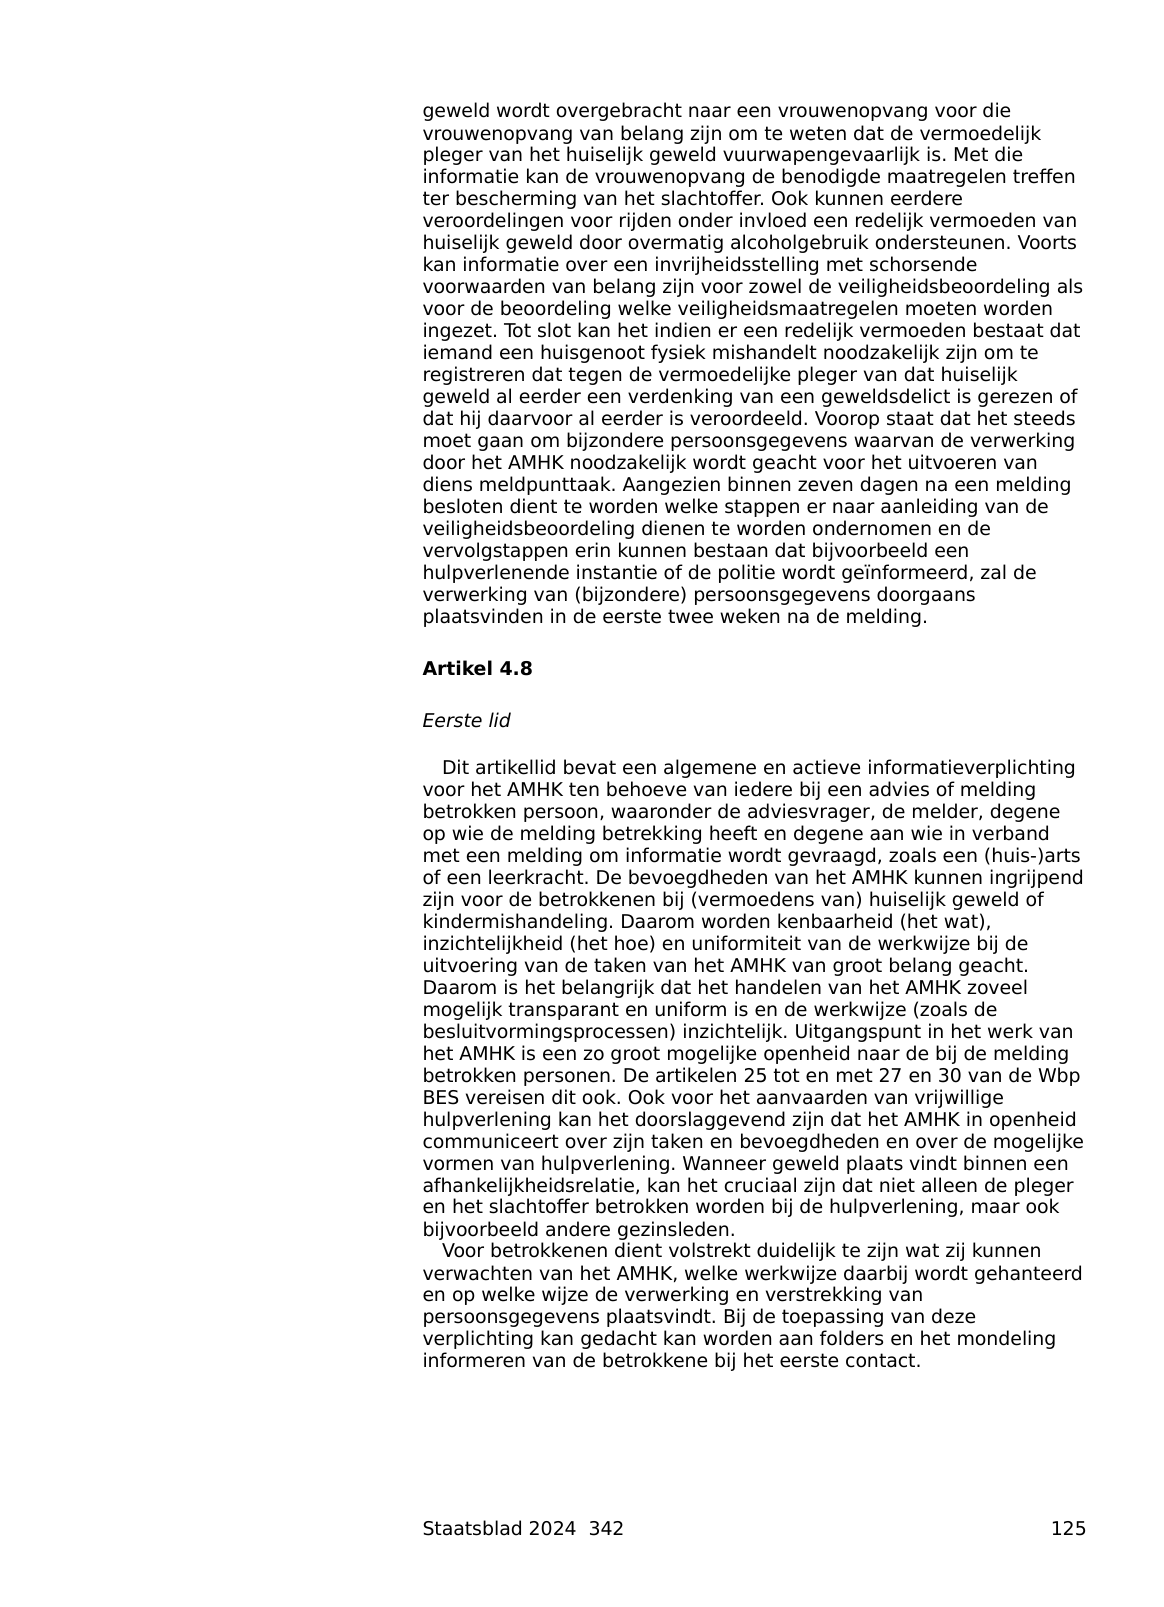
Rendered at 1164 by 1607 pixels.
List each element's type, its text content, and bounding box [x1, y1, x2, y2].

text geweld wordt overgebracht naar een vrouwenopvang voor die vrouwenopvang van belang zijn om te weten dat de vermoedelijk pleger van het huiselijk geweld vuurwapengevaarlijk is. Met die informatie kan de vrouwenopvang de benodigde maatregelen treffen ter bescherming van het slachtoffer. Ook kunnen eerdere veroordelingen voor rijden onder invloed een redelijk vermoeden van huiselijk geweld door overmatig alcoholgebruik ondersteunen. Voorts kan informatie over een invrijheidsstelling met schorsende voorwaarden van belang zijn voor zowel de veiligheidsbeoordeling als voor de beoordeling welke veiligheidsmaatregelen moeten worden ingezet. Tot slot kan het indien er een redelijk vermoeden bestaat dat iemand een huisgenoot fysiek mishandelt noodzakelijk zijn om te registreren dat tegen de vermoedelijke pleger van dat huiselijk geweld al eerder een verdenking van een geweldsdelict is gerezen of dat hij daarvoor al eerder is veroordeeld. Voorop staat dat het steeds moet gaan om bijzondere persoonsgegevens waarvan de verwerking door het AMHK noodzakelijk wordt geacht voor het uitvoeren van diens meldpunttaak. Aangezien binnen zeven dagen na een melding besloten dient te worden welke stappen er naar aanleiding van de veiligheidsbeoordeling dienen te worden ondernomen en de vervolgstappen erin kunnen bestaan dat bijvoorbeeld een hulpverlenende instantie of de politie wordt geïnformeerd, zal de verwerking van (bijzondere) persoonsgegevens doorgaans plaatsvinden in de eerste twee weken na de melding. [422, 100, 1087, 628]
subtitle Artikel 4.8 [422, 658, 1087, 680]
text Voor betrokkenen dient volstrekt duidelijk te zijn wat zij kunnen verwachten van het AMHK, welke werkwijze daarbij wordt gehanteerd en op welke wijze de verwerking en verstrekking van persoonsgegevens plaatsvindt. Bij de toepassing van deze verplichting kan gedacht kan worden aan folders en het mondeling informeren van de betrokkene bij het eerste contact. [422, 1240, 1087, 1372]
subtitle Eerste lid [422, 710, 1087, 732]
text Dit artikellid bevat een algemene en actieve informatieverplichting voor het AMHK ten behoeve van iedere bij een advies of melding betrokken persoon, waaronder de adviesvrager, de melder, degene op wie de melding betrekking heeft en degene aan wie in verband met een melding om informatie wordt gevraagd, zoals een (huis-)arts of een leerkracht. De bevoegdheden van het AMHK kunnen ingrijpend zijn voor de betrokkenen bij (vermoedens van) huiselijk geweld of kindermishandeling. Daarom worden kenbaarheid (het wat), inzichtelijkheid (het hoe) en uniformiteit van de werkwijze bij de uitvoering van de taken van het AMHK van groot belang geacht. Daarom is het belangrijk dat het handelen van het AMHK zoveel mogelijk transparant en uniform is en de werkwijze (zoals de besluitvormingsprocessen) inzichtelijk. Uitgangspunt in het werk van het AMHK is een zo groot mogelijke openheid naar de bij de melding betrokken personen. De artikelen 25 tot en met 27 en 30 van de Wbp BES vereisen dit ook. Ook voor het aanvaarden van vrijwillige hulpverlening kan het doorslaggevend zijn dat het AMHK in openheid communiceert over zijn taken en bevoegdheden en over de mogelijke vormen van hulpverlening. Wanneer geweld plaats vindt binnen een afhankelijkheidsrelatie, kan het cruciaal zijn dat niet alleen de pleger en het slachtoffer betrokken worden bij de hulpverlening, maar ook bijvoorbeeld andere gezinsleden. [422, 757, 1087, 1240]
